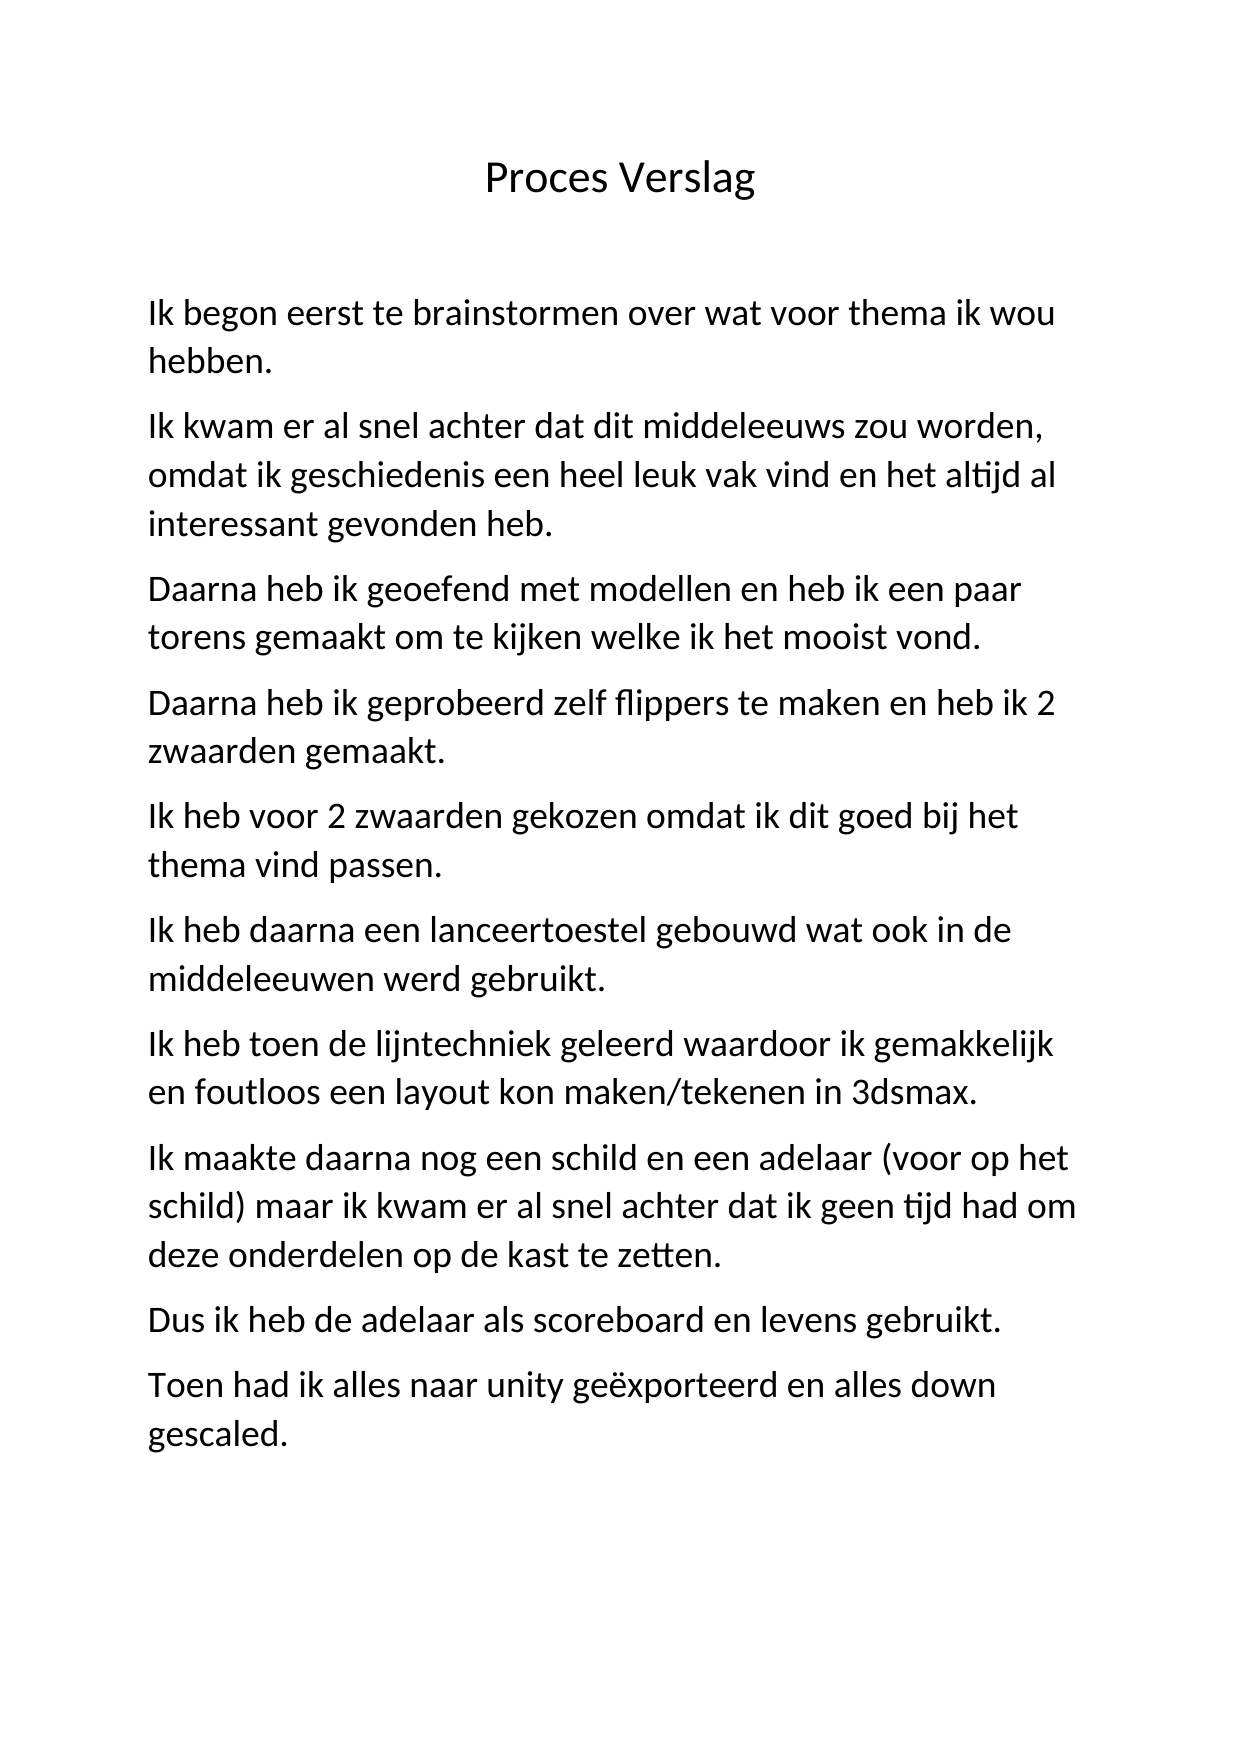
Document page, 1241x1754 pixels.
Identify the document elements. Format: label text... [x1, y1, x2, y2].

text Ik begon eerst te brainstormen over wat voor thema ik wou hebben. [148, 289, 1093, 383]
text Daarna heb ik geoefend met modellen en heb ik een paar torens gemaakt om te kijken welke ik het mooist vond. [148, 565, 1093, 659]
text Ik heb daarna een lanceertoestel gebouwd wat ook in de middeleeuwen werd gebruikt. [148, 906, 1093, 1000]
text Dus ik heb de adelaar als scoreboard en levens gebruikt. [148, 1296, 1093, 1342]
text Daarna heb ik geprobeerd zelf flippers te maken en heb ik 2 zwaarden gemaakt. [148, 678, 1093, 773]
text Ik heb toen de lijntechniek geleerd waardoor ik gemakkelijk en foutloos een layout kon maken/tekenen in 3dsmax. [148, 1020, 1093, 1114]
text Ik maakte daarna nog een schild en een adelaar (voor op het schild) maar ik kwam er al snel achter dat ik geen tijd had om deze onderdelen op de kast te zetten. [148, 1133, 1093, 1276]
text Ik heb voor 2 zwaarden gekozen omdat ik dit goed bij het thema vind passen. [148, 792, 1093, 887]
text Proces Verslag [148, 148, 1093, 203]
text Ik kwam er al snel achter dat dit middeleeuws zou worden, omdat ik geschiedenis een heel leuk vak vind en het altijd al interessant gevonden heb. [148, 402, 1093, 545]
text Toen had ik alles naar unity geëxporteerd en alles down gescaled. [148, 1361, 1093, 1455]
